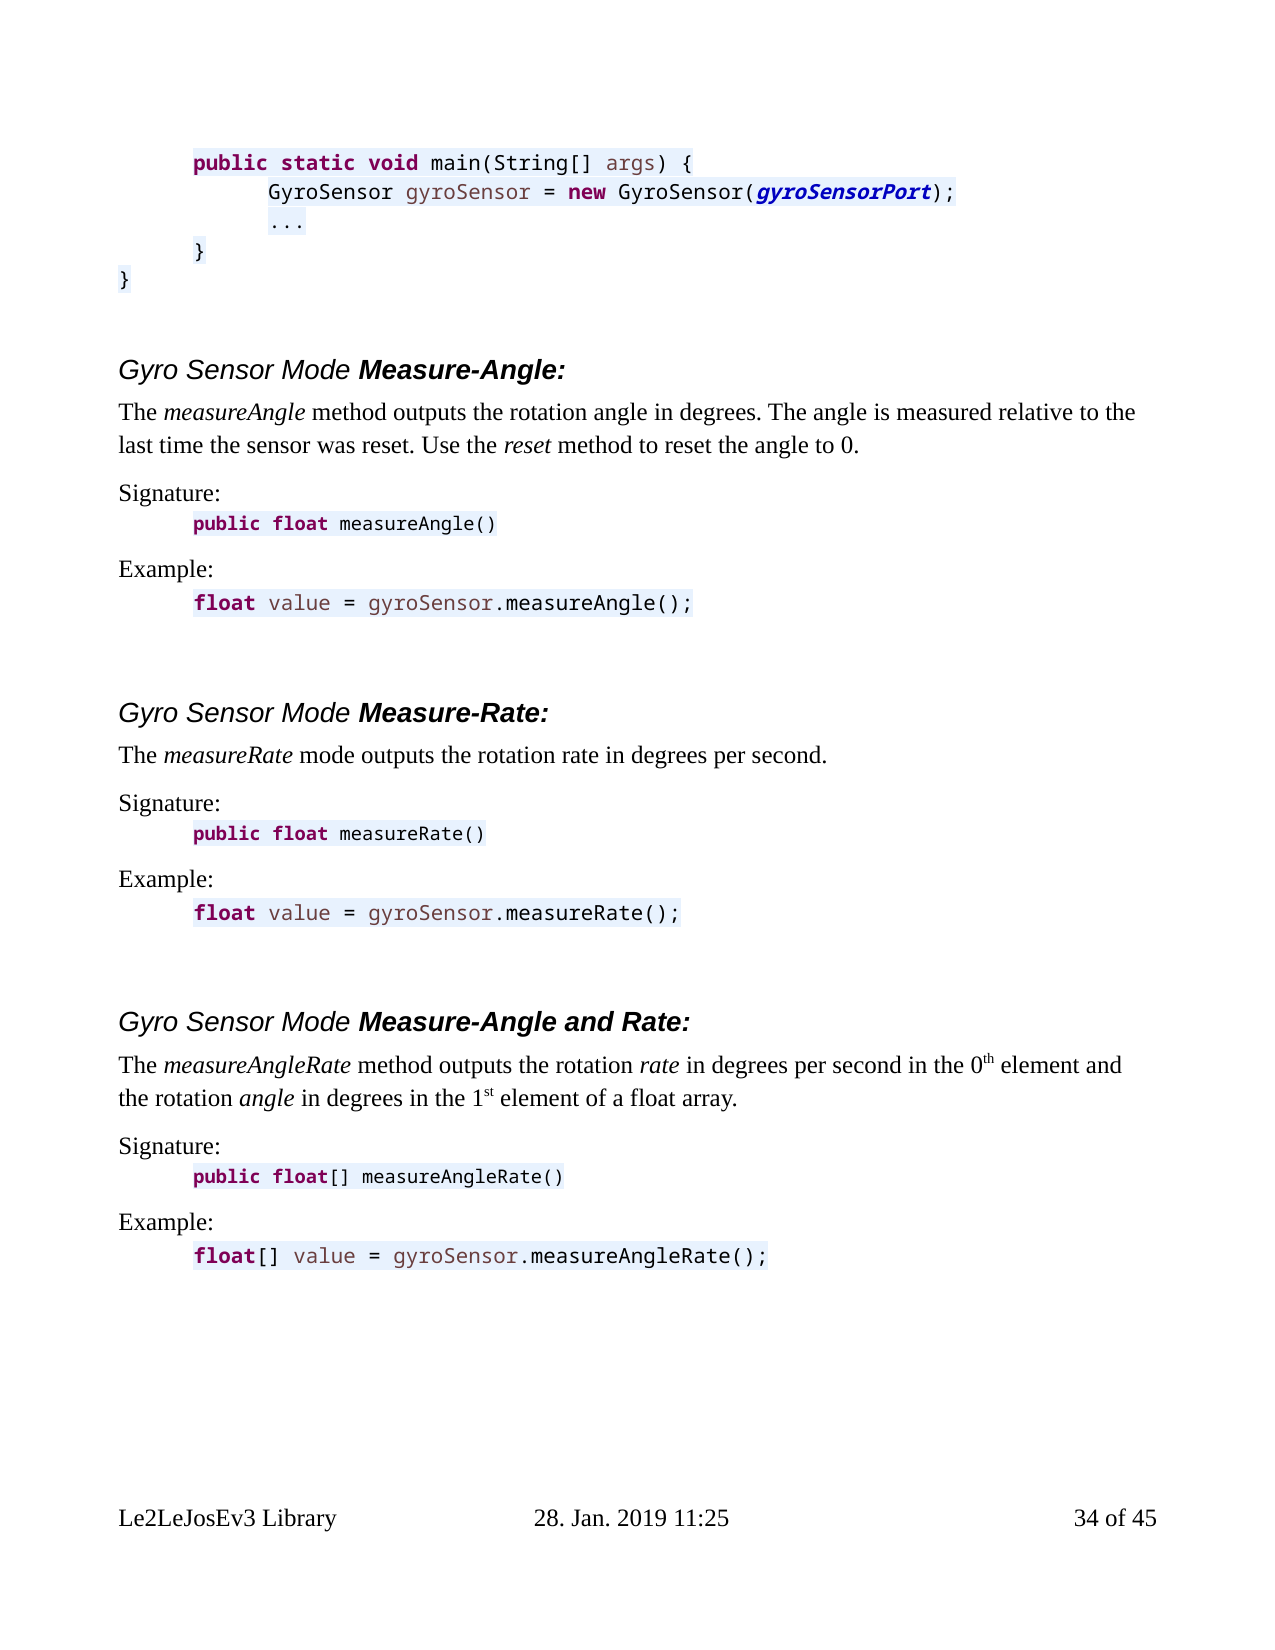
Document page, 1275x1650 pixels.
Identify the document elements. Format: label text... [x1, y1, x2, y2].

text The measureRate mode outputs the rotation rate in degrees per second. [118, 740, 1157, 769]
text Example: float value = gyroSensor.measureAngle(); [118, 554, 1157, 617]
subtitle Gyro Sensor Mode Measure-Rate: [118, 696, 1157, 728]
text Example: float value = gyroSensor.measureRate(); [118, 864, 1157, 927]
subtitle Gyro Sensor Mode Measure-Angle and Rate: [118, 1006, 1157, 1038]
text Signature: public float measureRate() [118, 788, 1157, 846]
text } [118, 264, 1157, 293]
text Signature: public float[] measureAngleRate() [118, 1131, 1157, 1189]
text Signature: public float measureAngle() [118, 478, 1157, 536]
text The measureAngleRate method outputs the rotation rate in degrees per second in the 0th element and the rotation angle in degrees in the 1st element of a float array. [118, 1050, 1157, 1112]
subtitle Gyro Sensor Mode Measure-Angle: [118, 353, 1157, 385]
text The measureAngle method outputs the rotation angle in degrees. The angle is measured relative to the last time the sensor was reset. Use the reset method to reset the angle to 0. [118, 397, 1157, 459]
text } [118, 235, 1157, 264]
text GyroSensor gyroSensor = new GyroSensor(gyroSensorPort); [118, 176, 1157, 206]
text public static void main(String[] args) { [118, 147, 1157, 176]
text ... [118, 206, 1157, 235]
text Example: float[] value = gyroSensor.measureAngleRate(); [118, 1207, 1157, 1270]
